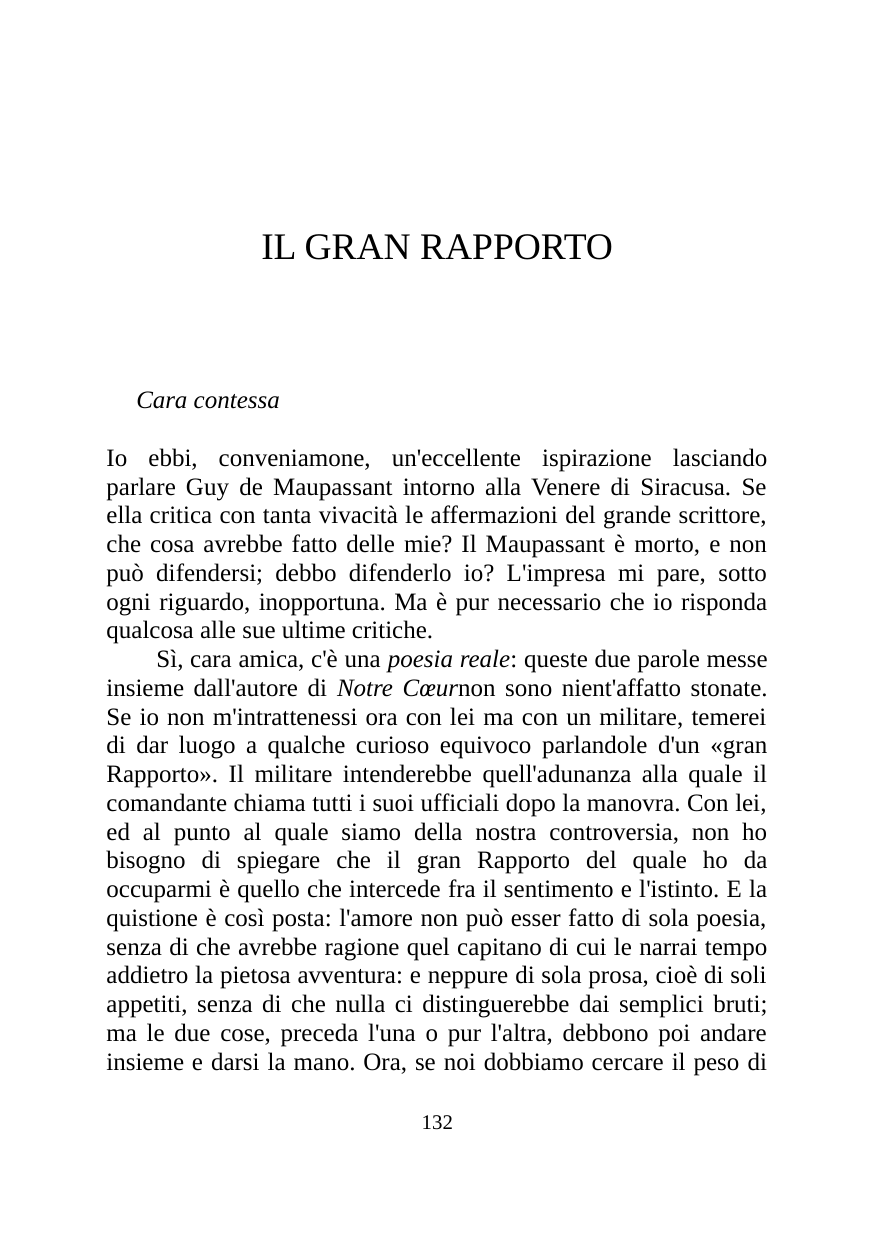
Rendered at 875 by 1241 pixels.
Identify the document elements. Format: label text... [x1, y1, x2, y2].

text Cara contessa [106, 386, 312, 414]
text Sì, cara amica, c'è una poesia reale: queste due parole messe insieme dall'autore di Notre Cœurnon sono nient'affatto stonate. Se io non m'intrattenessi ora con lei ma con un militare, temerei di dar luogo a qualche curioso equivoco parlandole d'un «gran Rapporto». Il militare intenderebbe quell'adunanza alla quale il comandante chiama tutti i suoi ufficiali dopo la manovra. Con lei, ed al punto al quale siamo della nostra controversia, non ho bisogno di spiegare che il gran Rapporto del quale ho da occuparmi è quello che intercede fra il sentimento e l'istinto. E la quistione è così posta: l'amore non può esser fatto di sola poesia, senza di che avrebbe ragione quel capitano di cui le narrai tempo addietro la pietosa avventura: e neppure di sola prosa, cioè di soli appetiti, senza di che nulla ci distinguerebbe dai semplici bruti; ma le due cose, preceda l'una o pur l'altra, debbono poi andare insieme e darsi la mano. Ora, se noi dobbiamo cercare il peso di [106, 644, 768, 1076]
text Io ebbi, conveniamone, un'eccellente ispirazione lasciando parlare Guy de Maupassant intorno alla Venere di Siracusa. Se ella critica con tanta vivacità le affermazioni del grande scrittore, che cosa avrebbe fatto delle mie? Il Maupassant è morto, e non può difendersi; debbo difenderlo io? L'impresa mi pare, sotto ogni riguardo, inopportuna. Ma è pur necessario che io risponda qualcosa alle sue ultime critiche. [106, 443, 768, 644]
subtitle IL GRAN RAPPORTO [106, 224, 768, 267]
